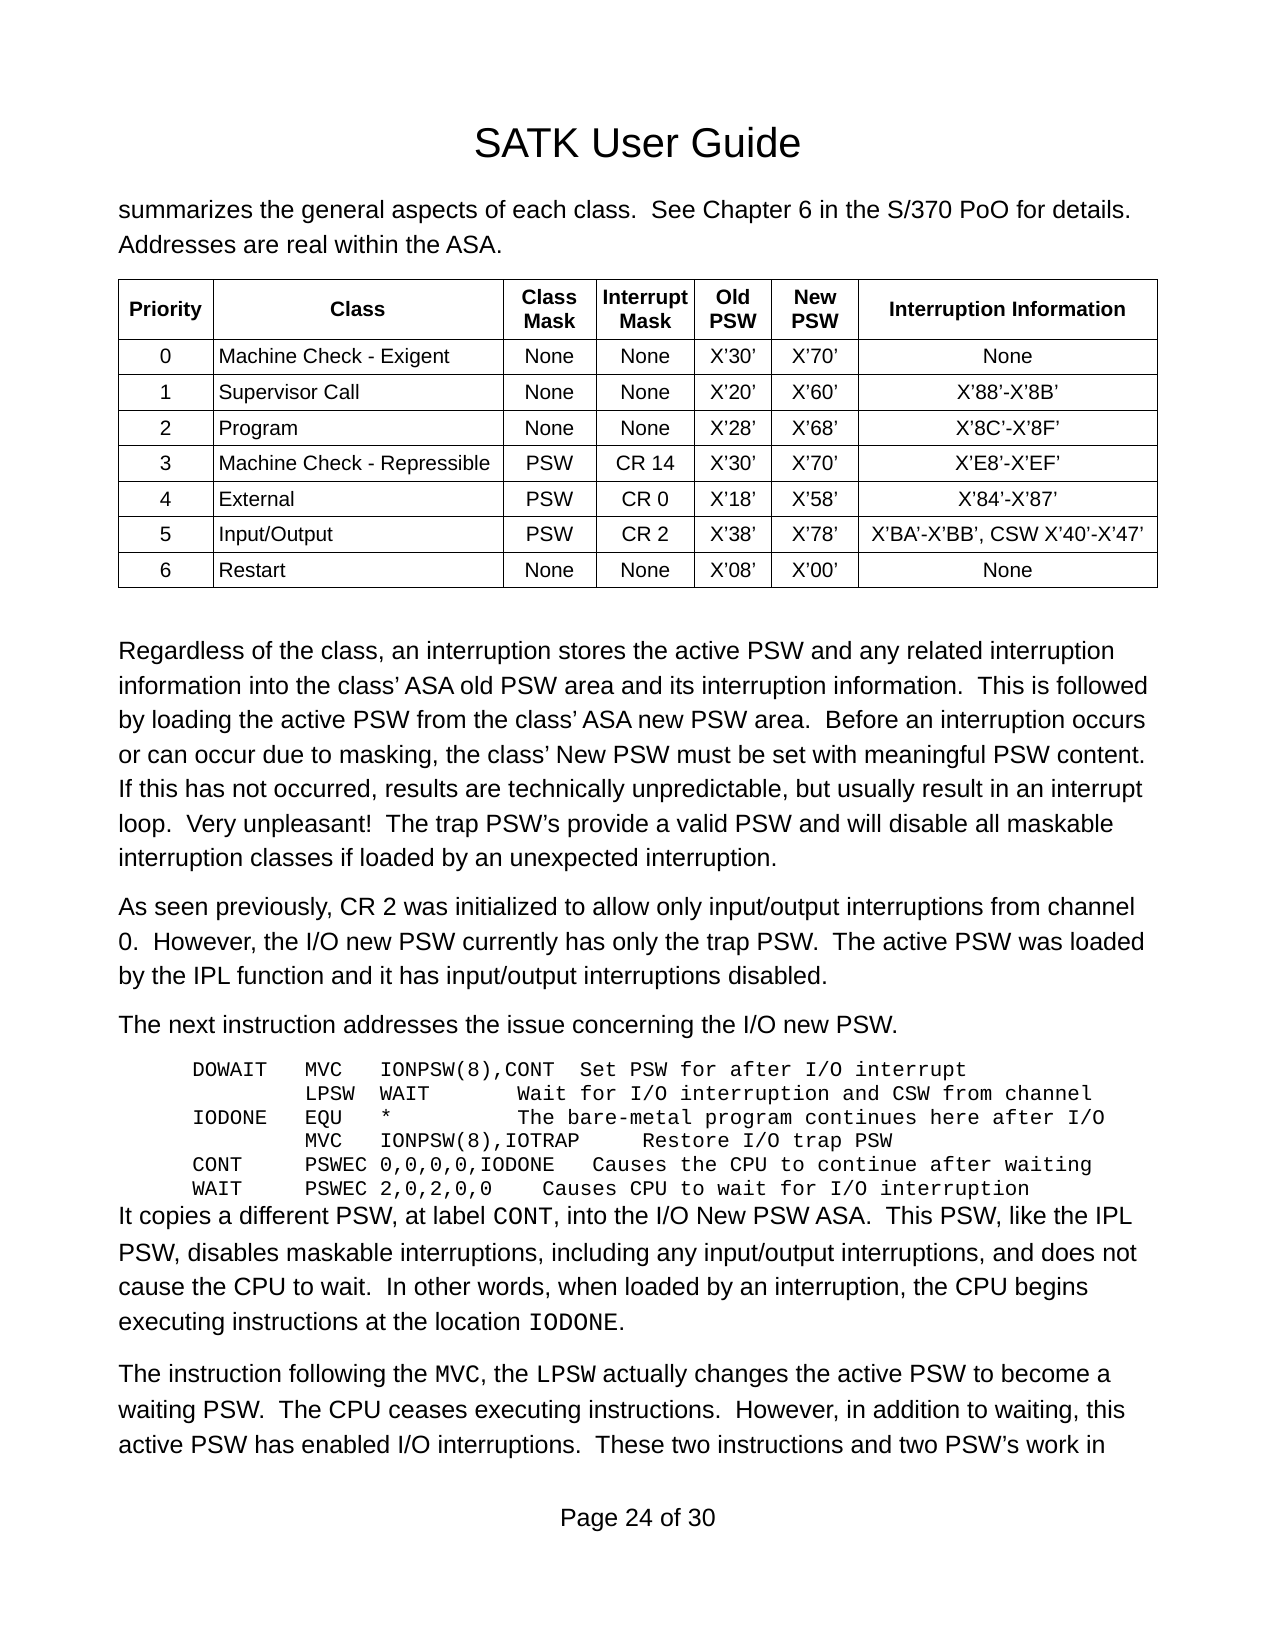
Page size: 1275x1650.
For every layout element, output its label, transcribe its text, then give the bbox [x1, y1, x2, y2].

text CONT PSWEC 0,0,0,0,IODONE Causes the CPU to continue after waiting [192, 1154, 1157, 1178]
table_header Class Mask [504, 280, 596, 338]
text Regardless of the class, an interruption stores the active PSW and any related interruption information into the class’ ASA old PSW area and its interruption information. This is followed by loading the active PSW from the class’ ASA new PSW area. Before an interruption occurs or can occur due to masking, the class’ New PSW must be set with meaningful PSW content. If this has not occurred, results are technically unpredictable, but usually result in an interrupt loop. Very unpleasant! The trap PSW’s provide a valid PSW and will disable all maskable interruption classes if loaded by an unexpected interruption. [118, 636, 1157, 872]
text WAIT PSWEC 2,0,2,0,0 Causes CPU to wait for I/O interruption [192, 1178, 1157, 1201]
table_header Priority [119, 280, 213, 338]
table_cell Input/Output [214, 517, 503, 552]
table_cell X’68’ [772, 411, 858, 445]
table_cell X’58’ [772, 482, 858, 516]
table_cell None [597, 411, 694, 445]
text MVC IONPSW(8),IOTRAP Restore I/O trap PSW [192, 1130, 1157, 1154]
table_cell Machine Check - Exigent [214, 340, 503, 374]
table_cell X’30’ [695, 446, 771, 481]
table_cell Supervisor Call [214, 375, 503, 409]
text summarizes the general aspects of each class. See Chapter 6 in the S/370 PoO for details. Addresses are real within the ASA. [118, 196, 1157, 259]
table_cell X’BA’-X’BB’, CSW X’40’-X’47’ [859, 517, 1157, 552]
table_cell X’60’ [772, 375, 858, 409]
table_cell None [859, 340, 1157, 374]
table_cell 5 [119, 517, 213, 552]
table_cell None [504, 375, 596, 409]
table_cell None [597, 340, 694, 374]
table_cell None [504, 411, 596, 445]
table_cell 1 [119, 375, 213, 409]
table_cell PSW [504, 482, 596, 516]
text DOWAIT MVC IONPSW(8),CONT Set PSW for after I/O interrupt [192, 1059, 1157, 1083]
table_cell 4 [119, 482, 213, 516]
table_cell X’20’ [695, 375, 771, 409]
text The instruction following the MVC, the LPSW actually changes the active PSW to become a waiting PSW. The CPU ceases executing instructions. However, in addition to waiting, this active PSW has enabled I/O interruptions. These two instructions and two PSW’s work in [118, 1358, 1157, 1458]
table_header Interruption Information [859, 280, 1157, 338]
table_cell 3 [119, 446, 213, 481]
table_cell None [504, 553, 596, 587]
text It copies a different PSW, at label CONT, into the I/O New PSW ASA. This PSW, like the IPL PSW, disables maskable interruptions, including any input/output interruptions, and does not cause the CPU to wait. In other words, when loaded by an interruption, the CPU begins executing instructions at the location IODONE. [118, 1201, 1157, 1338]
table_cell X’78’ [772, 517, 858, 552]
text IODONE EQU * The bare-metal program continues here after I/O [192, 1107, 1157, 1130]
table_cell 0 [119, 340, 213, 374]
table_header Interrupt Mask [597, 280, 694, 338]
table_cell CR 2 [597, 517, 694, 552]
table_cell X’8C’-X’8F’ [859, 411, 1157, 445]
text LPSW WAIT Wait for I/O interruption and CSW from channel [192, 1083, 1157, 1107]
table_cell X’70’ [772, 340, 858, 374]
table_cell CR 0 [597, 482, 694, 516]
table_cell X’84’-X’87’ [859, 482, 1157, 516]
table_header Old PSW [695, 280, 771, 338]
table_cell X’18’ [695, 482, 771, 516]
table_cell 2 [119, 411, 213, 445]
table_cell X’E8’-X’EF’ [859, 446, 1157, 481]
table_cell CR 14 [597, 446, 694, 481]
table_header New PSW [772, 280, 858, 338]
table_cell Machine Check - Repressible [214, 446, 503, 481]
table_cell X’70’ [772, 446, 858, 481]
table_cell X’38’ [695, 517, 771, 552]
table_cell X’30’ [695, 340, 771, 374]
table_header Class [214, 280, 503, 338]
text The next instruction addresses the issue concerning the I/O new PSW. [118, 1010, 1157, 1039]
table_cell Restart [214, 553, 503, 587]
table_cell External [214, 482, 503, 516]
table_cell X’08’ [695, 553, 771, 587]
text As seen previously, CR 2 was initialized to allow only input/output interruptions from channel 0. However, the I/O new PSW currently has only the trap PSW. The active PSW was loaded by the IPL function and it has input/output interruptions disabled. [118, 892, 1157, 990]
table_cell 6 [119, 553, 213, 587]
table_cell X’28’ [695, 411, 771, 445]
table_cell X’00’ [772, 553, 858, 587]
table_cell None [597, 375, 694, 409]
table_cell Program [214, 411, 503, 445]
table_cell None [504, 340, 596, 374]
table_cell PSW [504, 446, 596, 481]
table_cell None [597, 553, 694, 587]
table_cell None [859, 553, 1157, 587]
table_cell PSW [504, 517, 596, 552]
table_cell X’88’-X’8B’ [859, 375, 1157, 409]
